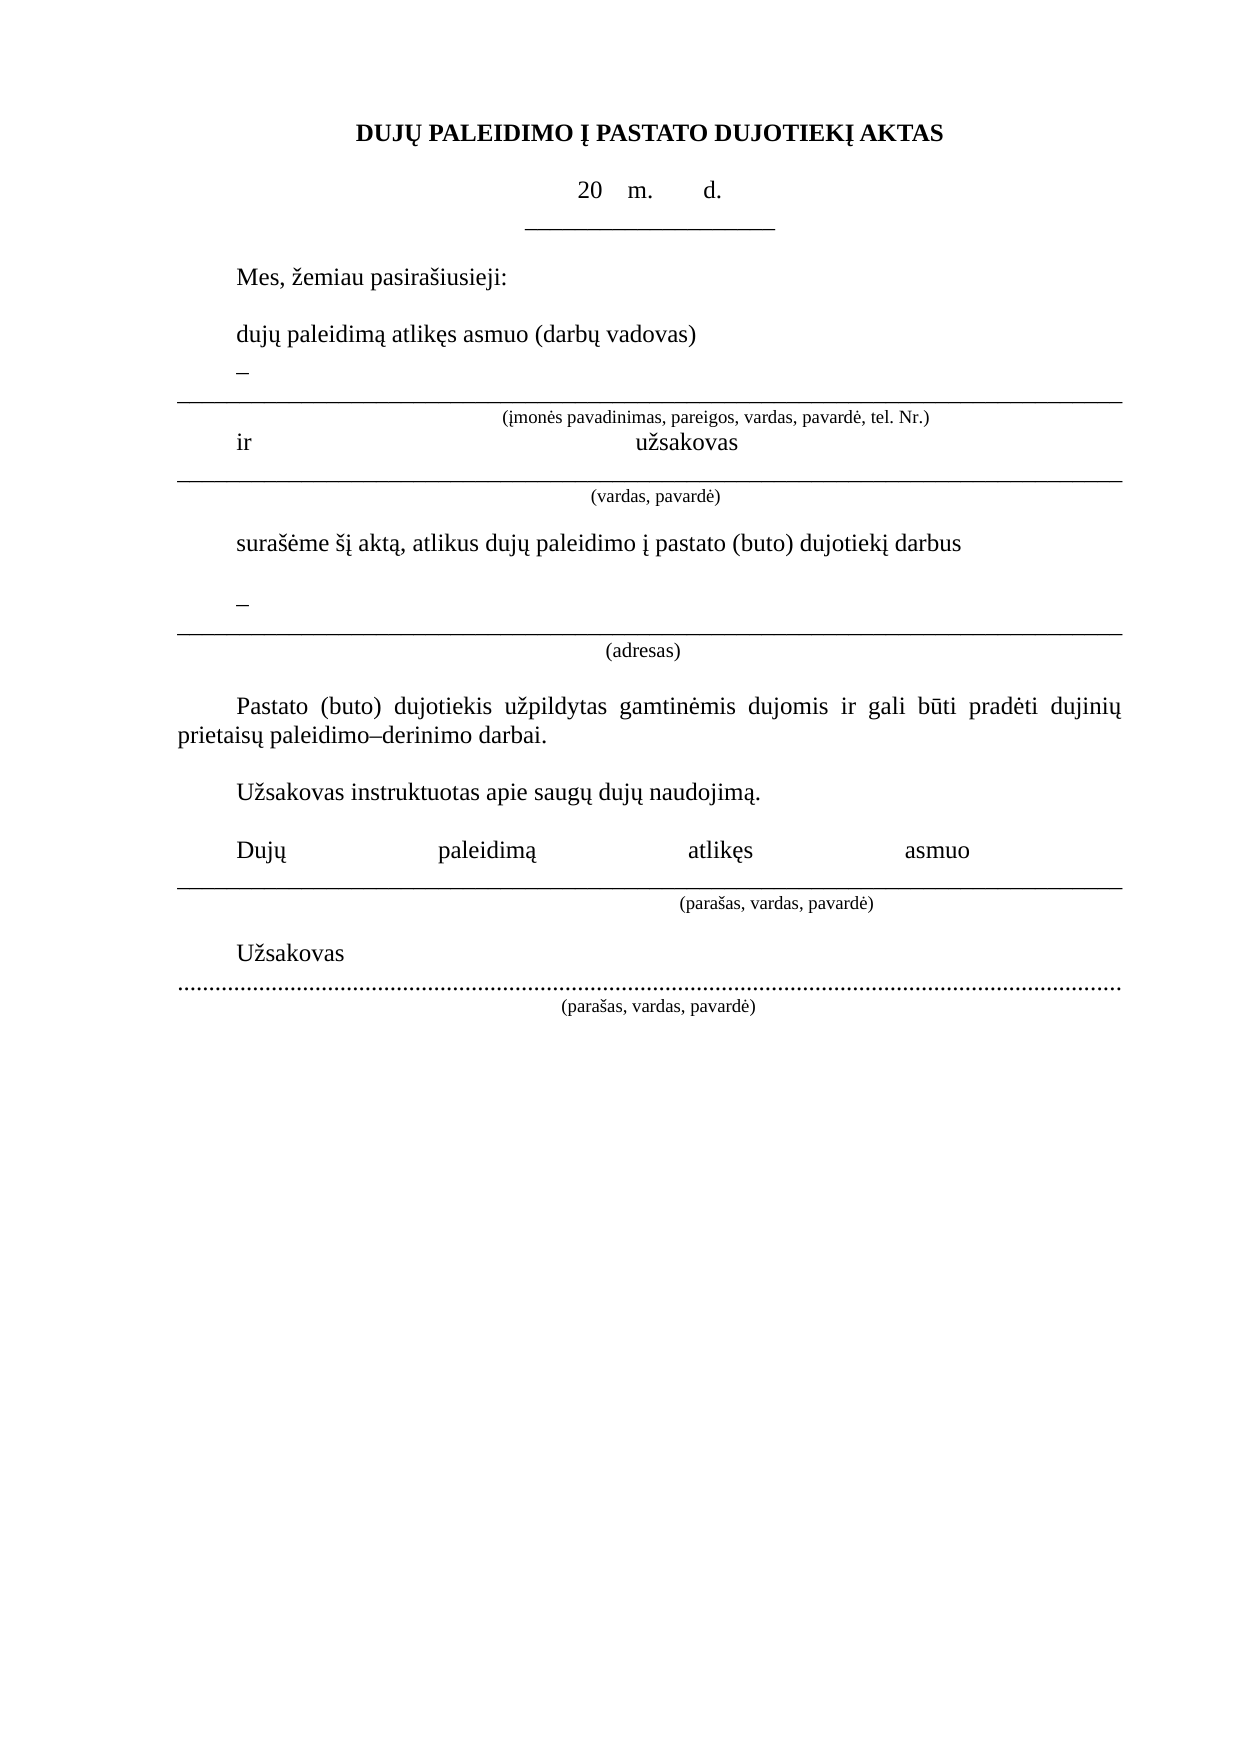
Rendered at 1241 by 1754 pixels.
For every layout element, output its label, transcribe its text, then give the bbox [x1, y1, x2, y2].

text (parašas, vardas, pavardė) [177, 892, 1122, 914]
text _ [177, 348, 1122, 402]
text surašėme šį aktą, atlikus dujų paleidimo į pastato (buto) dujotiekį darbus [177, 528, 1122, 557]
text dujų paleidimą atlikęs asmuo (darbų vadovas) [177, 319, 1122, 348]
text Mes, žemiau pasirašiusieji: [177, 262, 1122, 291]
text (adresas) [177, 638, 1122, 662]
text Užsakovas [177, 938, 1122, 995]
text _ [177, 581, 1122, 634]
text (parašas, vardas, pavardė) [177, 995, 1122, 1017]
text 20 m. d. [177, 176, 1122, 204]
text ir užsakovas [177, 427, 1122, 481]
text ____________________ [177, 204, 1122, 233]
text Pastato (buto) dujotiekis užpildytas gamtinėmis dujomis ir gali būti pradėti dujinių prietaisų paleidimo–derinimo darbai. [177, 691, 1122, 748]
text (įmonės pavadinimas, pareigos, vardas, pavardė, tel. Nr.) [177, 406, 1122, 427]
text Užsakovas instruktuotas apie saugų dujų naudojimą. [177, 777, 1122, 806]
text Dujų paleidimą atlikęs asmuo [177, 835, 1122, 888]
text (vardas, pavardė) [177, 485, 1122, 506]
text DUJŲ PALEIDIMO Į PASTATO DUJOTIEKĮ AKTAS [177, 118, 1122, 147]
